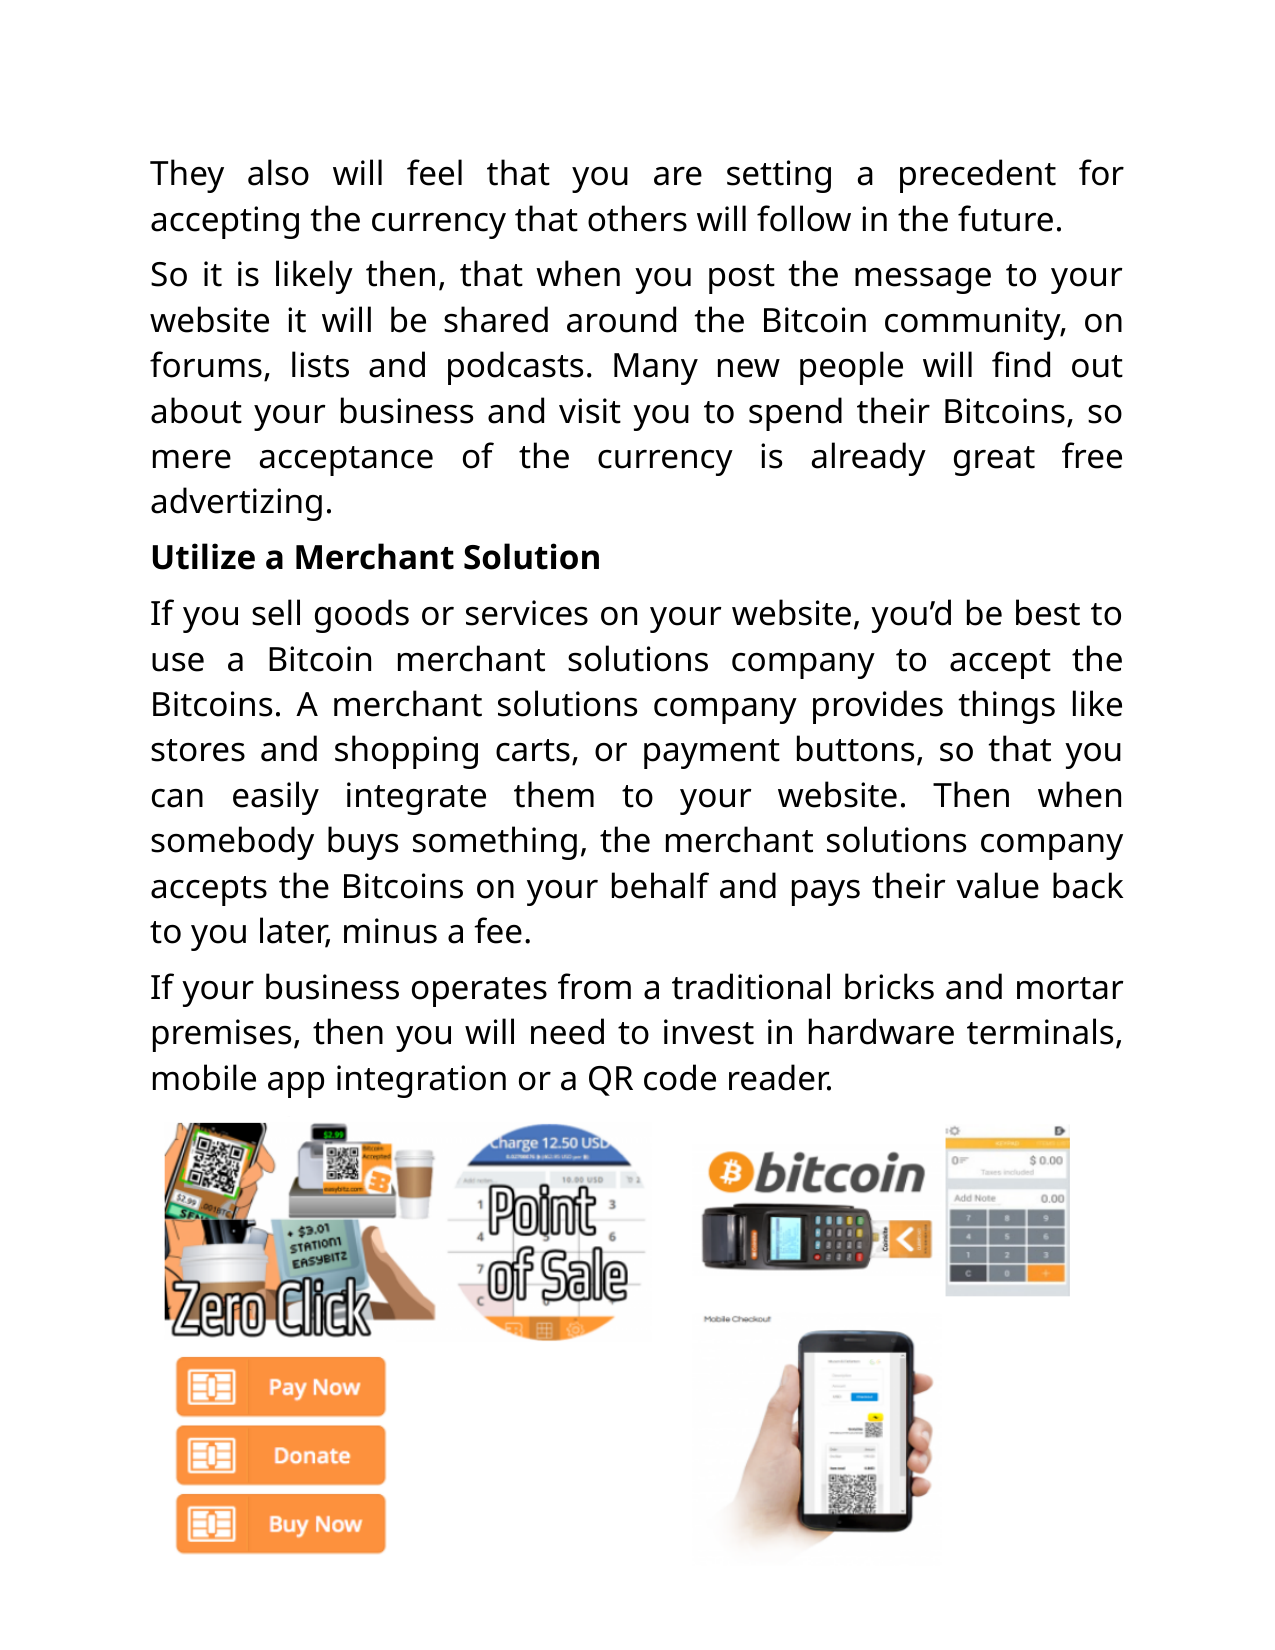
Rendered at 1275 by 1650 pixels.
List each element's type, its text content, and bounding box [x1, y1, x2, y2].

text Utilize a Merchant Solution [150, 534, 1125, 579]
text If your business operates from a traditional bricks and mortar premises, then you will need to invest in hardware terminals, mobile app integration or a QR code reader. [150, 964, 1125, 1100]
text So it is likely then, that when you post the message to your website it will be shared around the Bitcoin community, on forums, lists and podcasts. Many new people will find out about your business and visit you to spend their Bitcoins, so mere acceptance of the currency is already great free advertizing. [150, 251, 1125, 524]
picture [150, 1110, 1121, 1566]
text They also will feel that you are setting a precedent for accepting the currency that others will follow in the future. [150, 150, 1125, 241]
text If you sell goods or services on your website, you’d be best to use a Bitcoin merchant solutions company to accept the Bitcoins. A merchant solutions company provides things like stores and shopping carts, or payment buttons, so that you can easily integrate them to your website. Then when somebody buys something, the merchant solutions company accepts the Bitcoins on your behalf and pays their value back to you later, minus a fee. [150, 590, 1125, 953]
